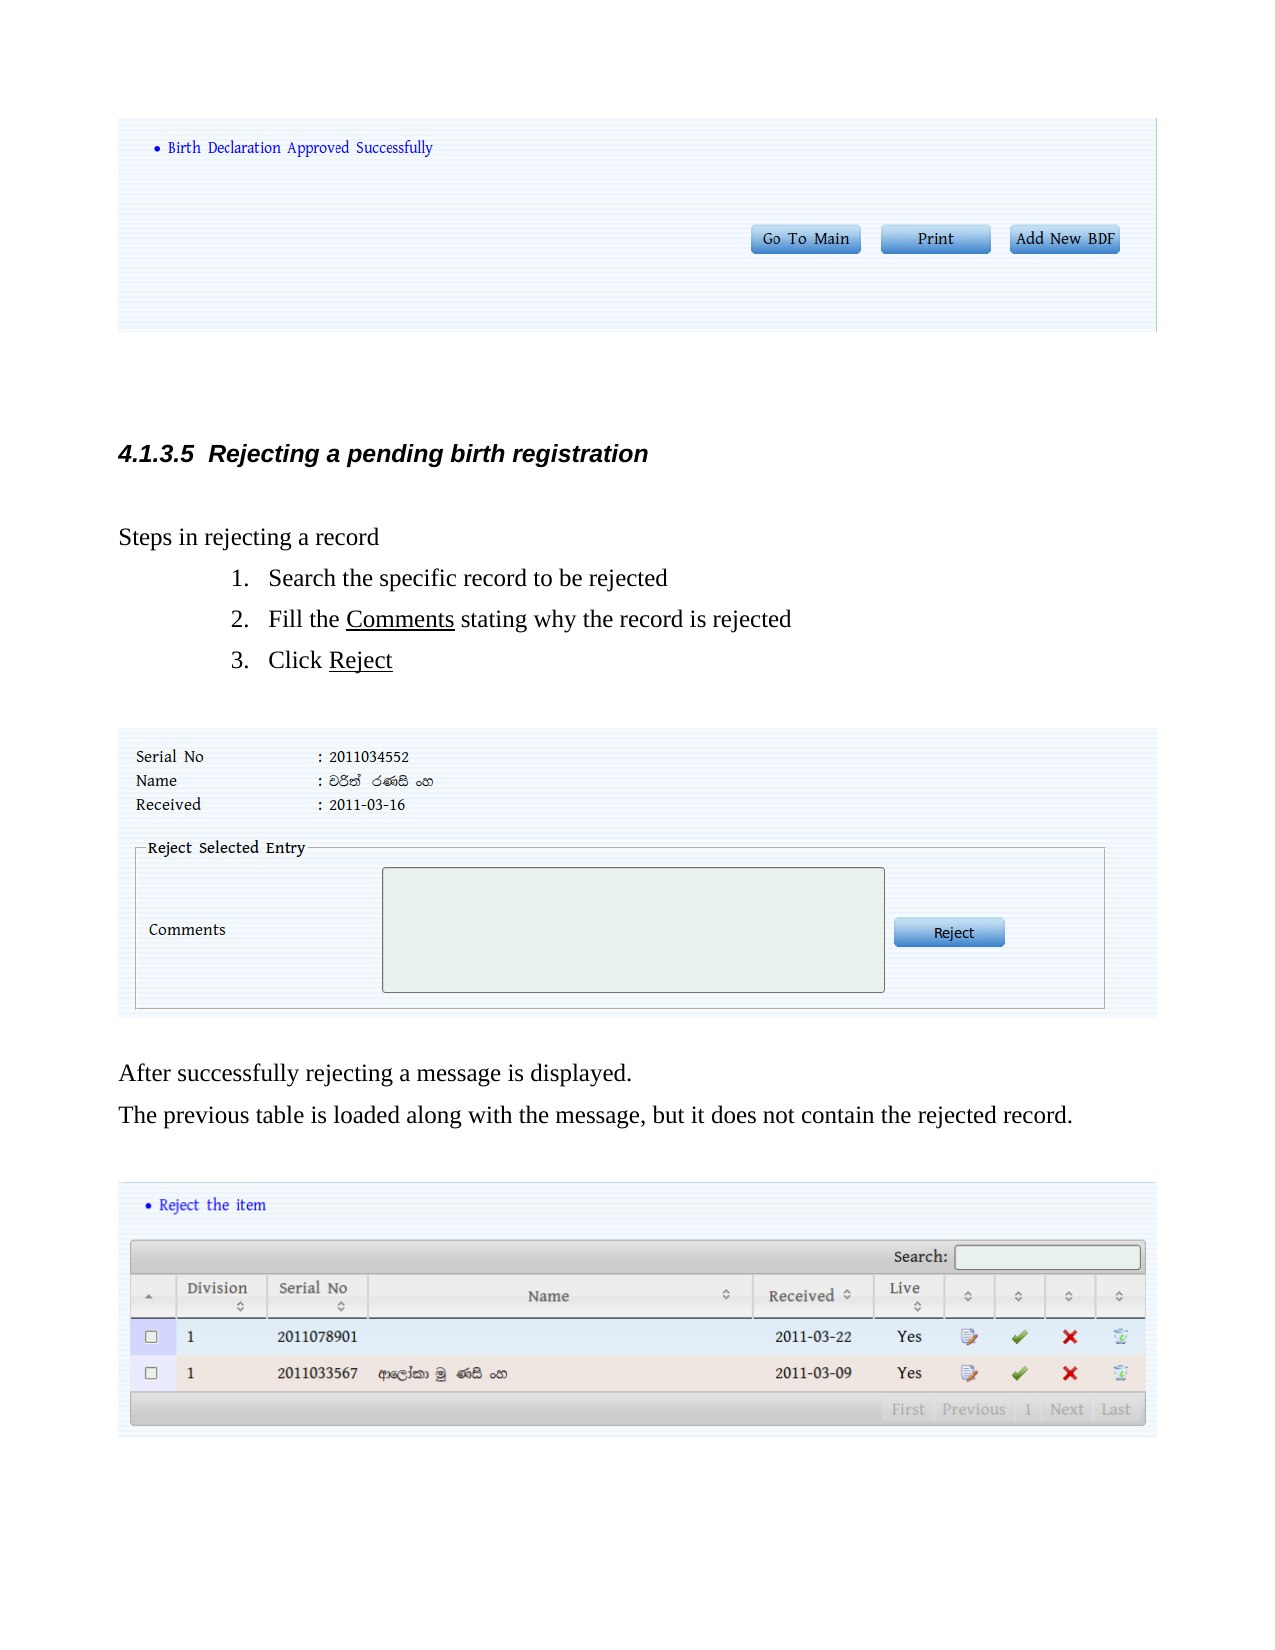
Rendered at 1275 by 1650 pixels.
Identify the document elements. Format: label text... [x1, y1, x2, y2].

picture [118, 118, 1157, 332]
list Click Reject [231, 646, 1157, 674]
text Steps in rejecting a record [118, 522, 1157, 551]
picture [118, 728, 1157, 1018]
list Search the specific record to be rejected [231, 563, 1157, 592]
subtitle Rejecting a pending birth registration [118, 439, 1157, 468]
text After successfully rejecting a message is displayed. [118, 1058, 1157, 1087]
text The previous table is loaded along with the message, but it does not contain the rejected record. [118, 1100, 1157, 1128]
list Fill the Comments stating why the record is rejected [231, 604, 1157, 633]
picture [118, 1182, 1157, 1438]
